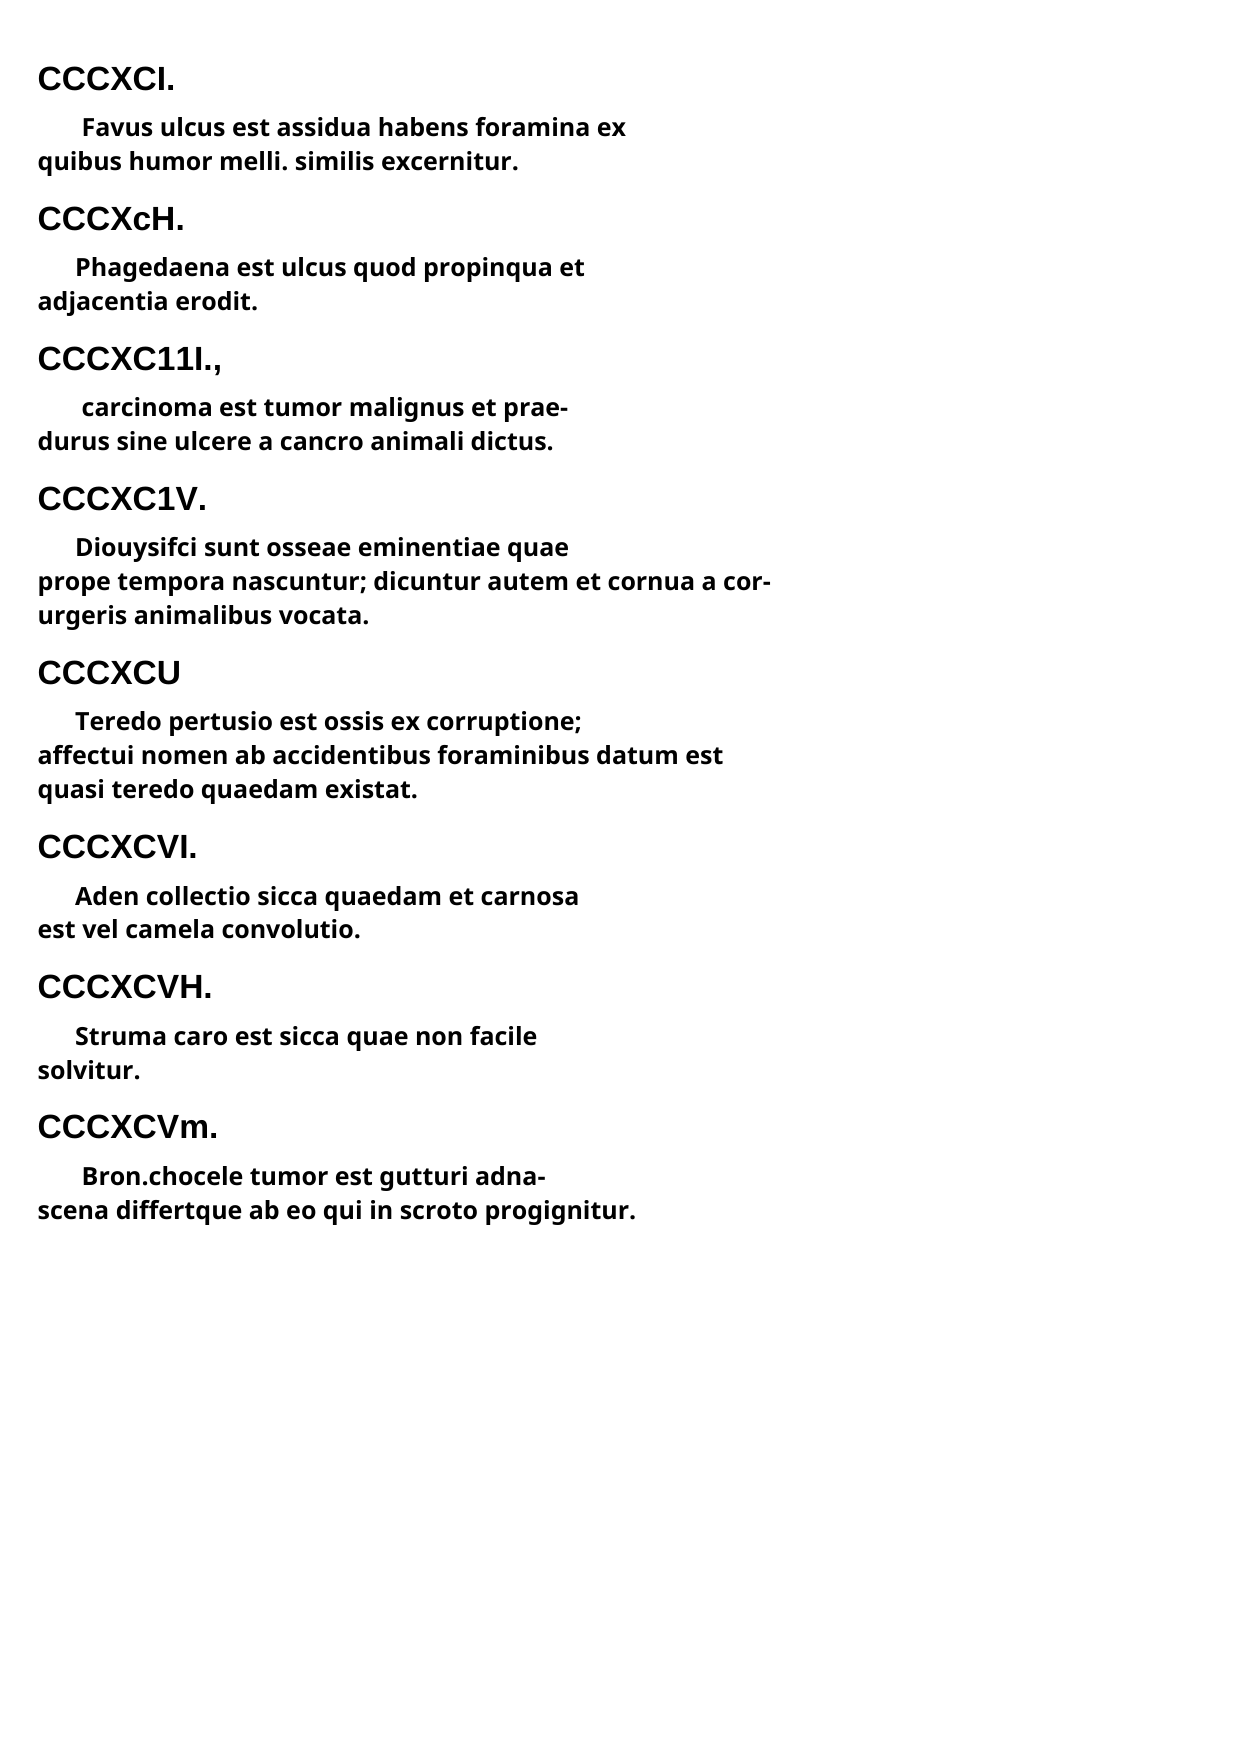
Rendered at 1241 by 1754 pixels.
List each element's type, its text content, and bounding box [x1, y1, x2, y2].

text Aden collectio sicca quaedam et carnosa est vel camela convolutio. [37, 878, 1203, 946]
subtitle CCCXcH. [37, 198, 1203, 237]
subtitle CCCXCVm. [37, 1107, 1203, 1146]
text Diouysifci sunt osseae eminentiae quae prope tempora nascuntur; dicuntur autem et cornua a cor- urgeris animalibus vocata. [37, 530, 1203, 632]
text Struma caro est sicca quae non facile solvitur. [37, 1018, 1203, 1086]
text Teredo pertusio est ossis ex corruptione; affectui nomen ab accidentibus foraminibus datum est quasi teredo quaedam existat. [37, 704, 1203, 806]
text Favus ulcus est assidua habens foramina ex quibus humor melli. similis excernitur. [37, 109, 1203, 178]
text carcinoma est tumor malignus et prae- durus sine ulcere a cancro animali dictus. [37, 390, 1203, 458]
subtitle CCCXC11I., [37, 338, 1203, 377]
subtitle CCCXCVI. [37, 827, 1203, 866]
text Bron.chocele tumor est gutturi adna- scena differtque ab eo qui in scroto progignitur. [37, 1158, 1203, 1226]
subtitle CCCXCI. [37, 58, 1203, 97]
subtitle CCCXCVH. [37, 967, 1203, 1006]
text Phagedaena est ulcus quod propinqua et adjacentia erodit. [37, 249, 1203, 318]
subtitle CCCXCU [37, 653, 1203, 691]
subtitle CCCXC1V. [37, 479, 1203, 517]
